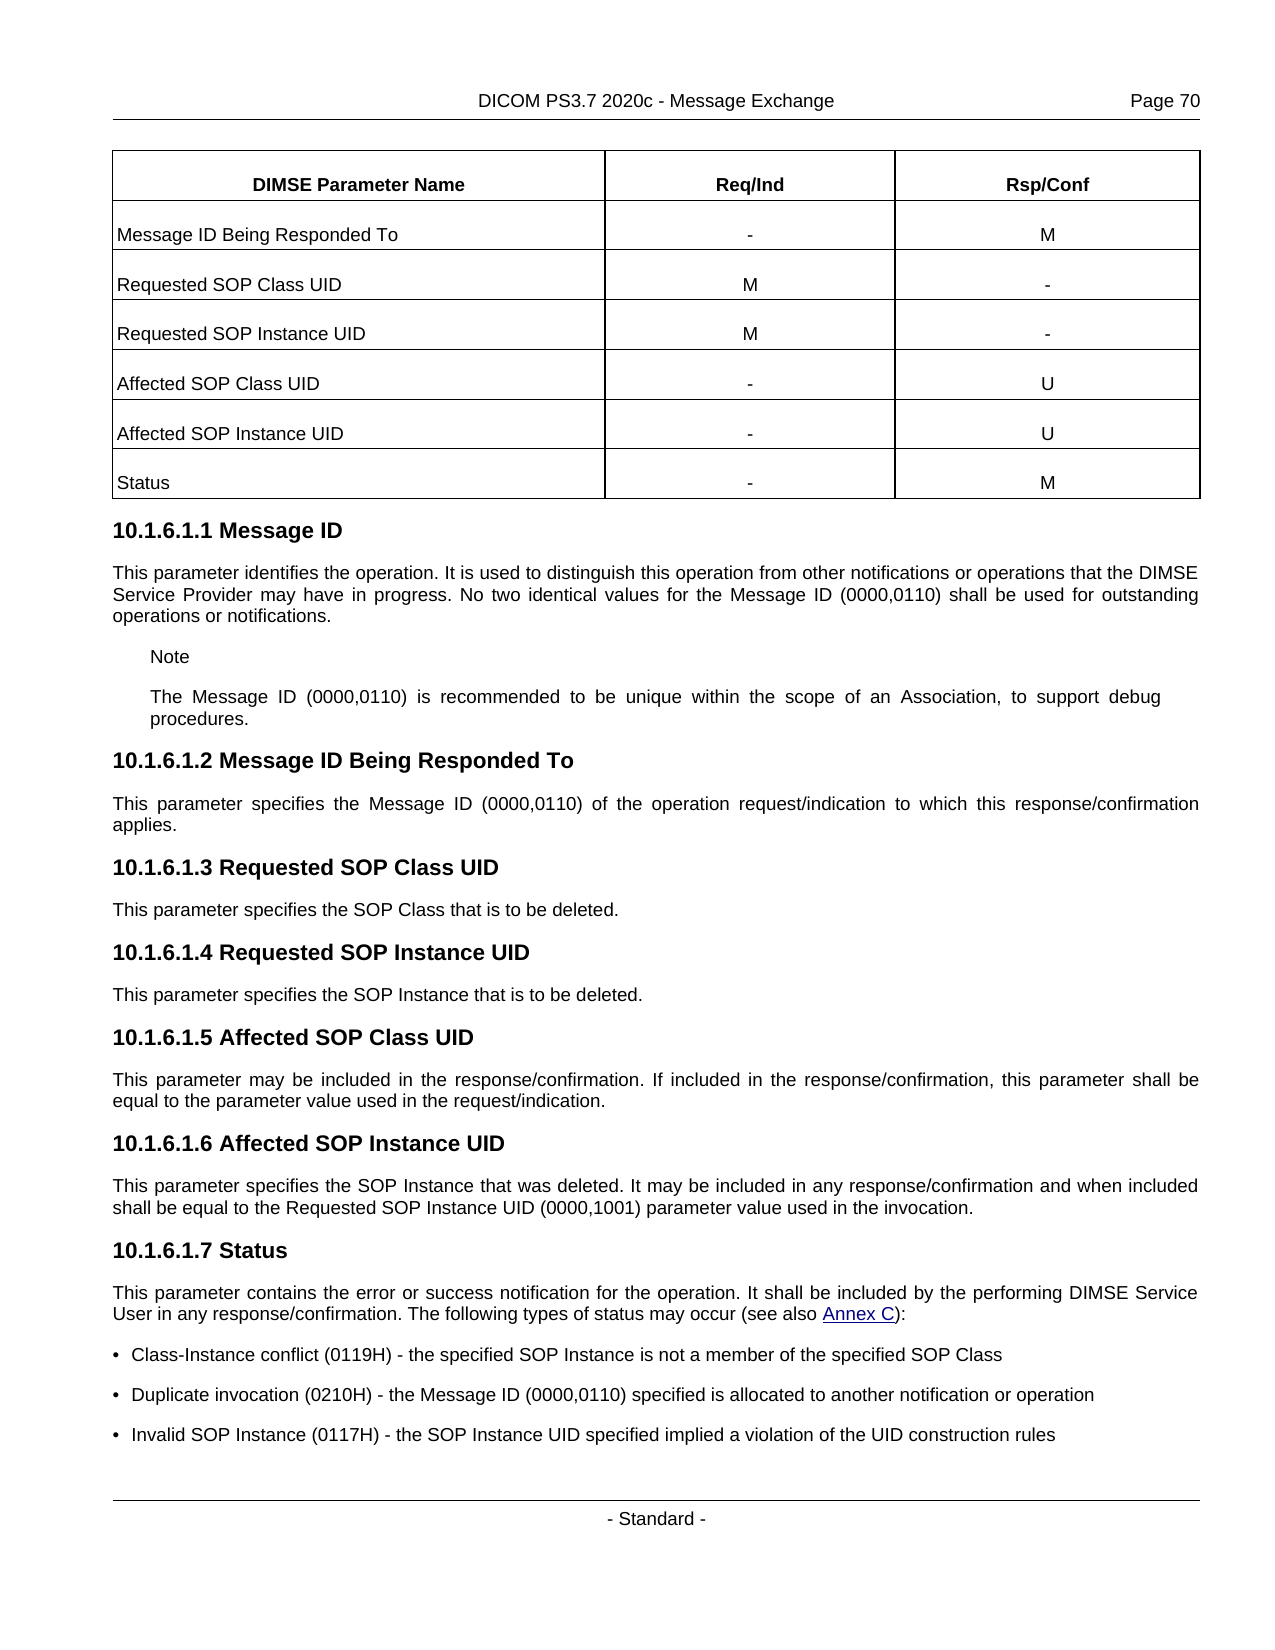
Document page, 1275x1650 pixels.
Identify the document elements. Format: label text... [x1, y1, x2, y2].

text The Message ID (0000,0110) is recommended to be unique within the scope of an Association, to support debug procedures. [150, 686, 1162, 729]
text 10.1.6.1.2 Message ID Being Responded To [112, 748, 1200, 774]
table_cell Affected SOP Class UID [113, 350, 604, 398]
table_cell - [606, 201, 894, 249]
table_cell Message ID Being Responded To [113, 201, 604, 249]
text 10.1.6.1.1 Message ID [112, 518, 1200, 543]
table_cell Status [113, 449, 604, 498]
table_cell M [606, 250, 894, 299]
text This parameter specifies the Message ID (0000,0110) of the operation request/indication to which this response/confirmation applies. [112, 792, 1200, 836]
text This parameter identifies the operation. It is used to distinguish this operation from other notifications or operations that the DIMSE Service Provider may have in progress. No two identical values for the Message ID (0000,0110) shall be used for outstanding operations or notifications. [112, 562, 1200, 627]
table_header Req/Ind [606, 151, 894, 200]
text Note [150, 646, 1162, 667]
text This parameter specifies the SOP Instance that was deleted. It may be included in any response/confirmation and when included shall be equal to the Requested SOP Instance UID (0000,1001) parameter value used in the invocation. [112, 1175, 1200, 1218]
table_header Rsp/Conf [896, 151, 1199, 200]
text 10.1.6.1.7 Status [112, 1237, 1200, 1263]
text 10.1.6.1.4 Requested SOP Instance UID [112, 939, 1200, 965]
table_cell M [896, 449, 1199, 498]
text • Invalid SOP Instance (0117H) - the SOP Instance UID specified implied a violation of the UID construction rules [112, 1424, 1200, 1446]
text • Duplicate invocation (0210H) - the Message ID (0000,0110) specified is allocated to another notification or operation [112, 1384, 1200, 1405]
table_cell M [896, 201, 1199, 249]
table_cell - [896, 250, 1199, 299]
table_cell Requested SOP Class UID [113, 250, 604, 299]
text 10.1.6.1.3 Requested SOP Class UID [112, 854, 1200, 880]
text This parameter specifies the SOP Instance that is to be deleted. [112, 984, 1200, 1005]
text 10.1.6.1.6 Affected SOP Instance UID [112, 1131, 1200, 1156]
table_cell M [606, 300, 894, 349]
text This parameter may be included in the response/confirmation. If included in the response/confirmation, this parameter shall be equal to the parameter value used in the request/indication. [112, 1069, 1200, 1112]
table_cell - [606, 449, 894, 498]
table_cell U [896, 400, 1199, 448]
text 10.1.6.1.5 Affected SOP Class UID [112, 1024, 1200, 1050]
table_cell - [606, 400, 894, 448]
table_cell - [606, 350, 894, 398]
table_cell - [896, 300, 1199, 349]
table_cell Requested SOP Instance UID [113, 300, 604, 349]
table_cell U [896, 350, 1199, 398]
table_header DIMSE Parameter Name [113, 151, 604, 200]
text • Class-Instance conflict (0119H) - the specified SOP Instance is not a member of the specified SOP Class [112, 1343, 1200, 1365]
text This parameter contains the error or success notification for the operation. It shall be included by the performing DIMSE Service User in any response/confirmation. The following types of status may occur (see also Annex C): [112, 1282, 1200, 1325]
table_cell Affected SOP Instance UID [113, 400, 604, 448]
text This parameter specifies the SOP Class that is to be deleted. [112, 899, 1200, 920]
